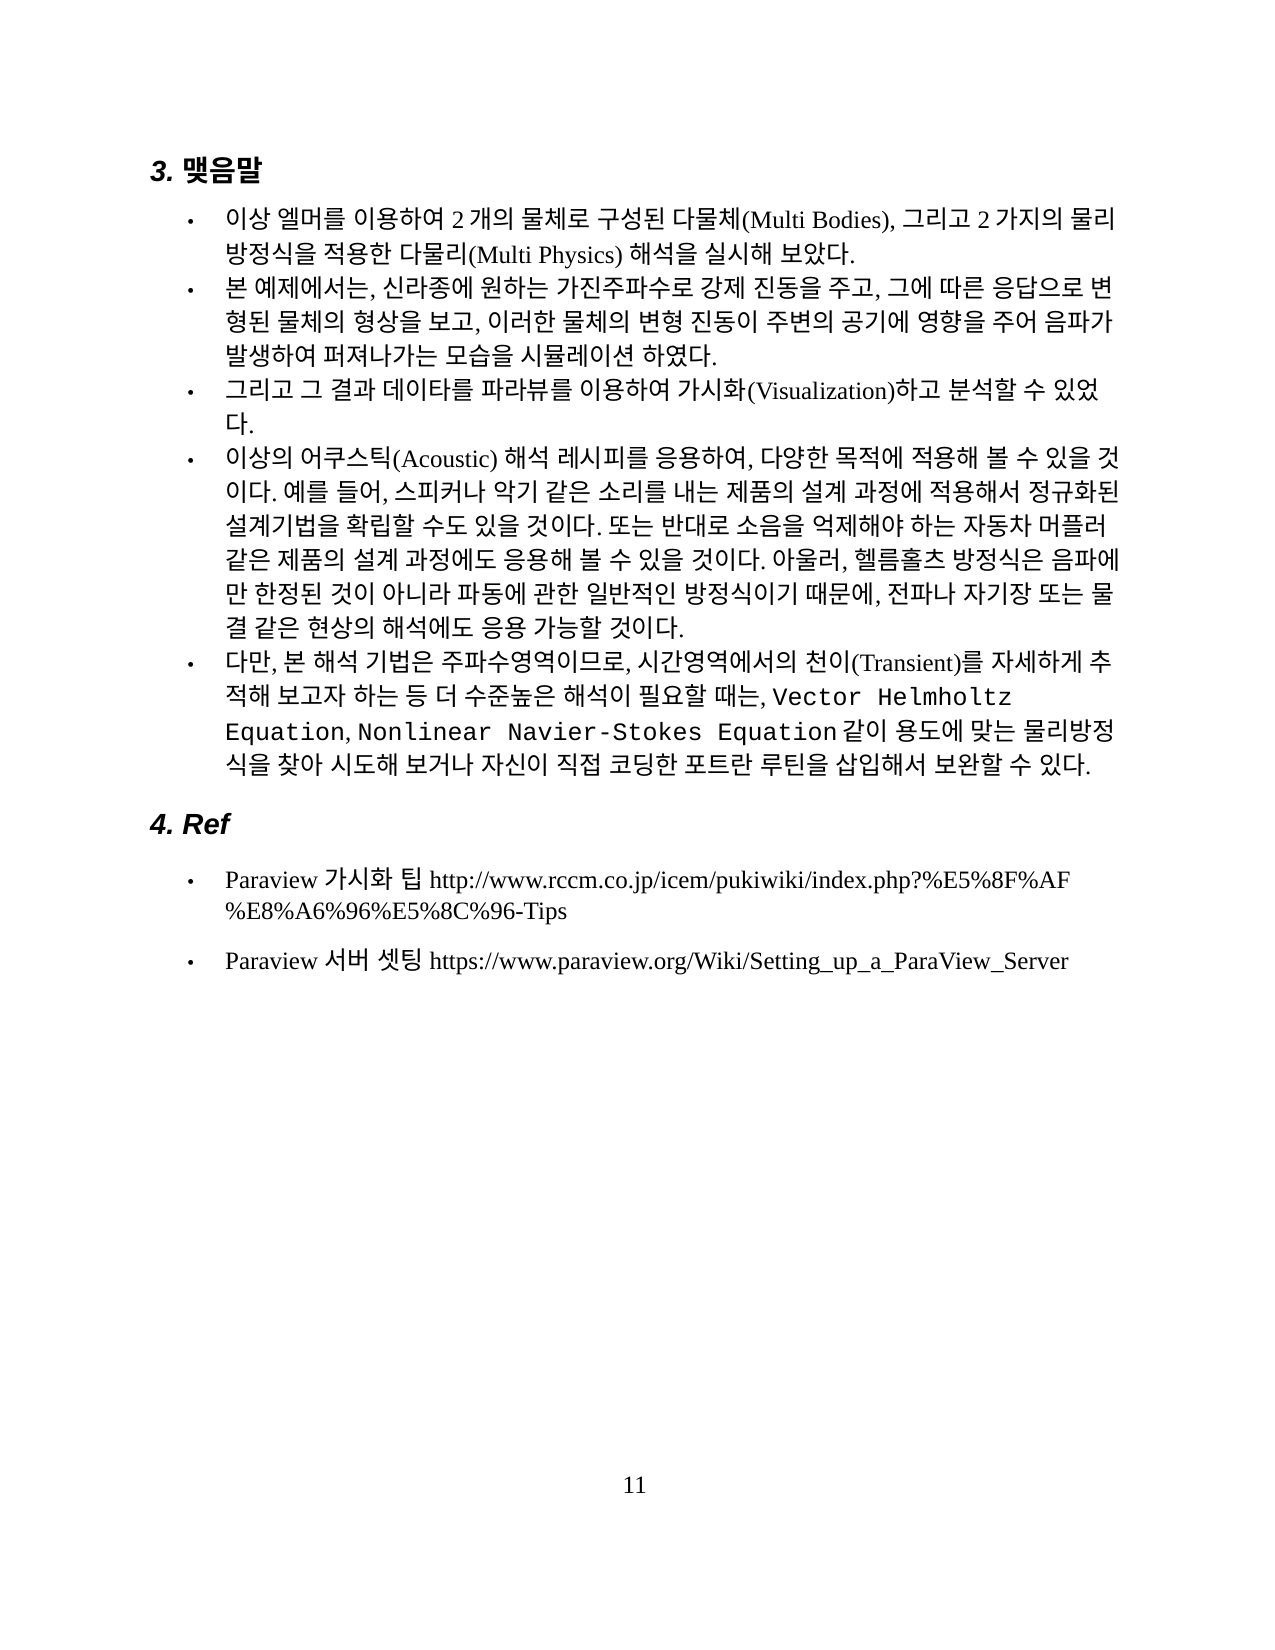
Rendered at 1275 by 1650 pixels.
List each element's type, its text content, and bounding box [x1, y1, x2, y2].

subtitle 3. 맺음말 [150, 150, 1125, 190]
list Paraview 서버 셋팅 https://www.paraview.org/Wiki/Setting_up_a_ParaView_Server [187, 942, 1125, 976]
subtitle 4. Ref [150, 807, 1125, 840]
list 그리고 그 결과 데이타를 파라뷰를 이용하여 가시화(Visualization)하고 분석할 수 있었다. [187, 372, 1125, 441]
list 이상의 어쿠스틱(Acoustic) 해석 레시피를 응용하여, 다양한 목적에 적용해 볼 수 있을 것이다. 예를 들어, 스피커나 악기 같은 소리를 내는 제품의 설계 과정에 적용해서 정규화된 설계기법을 확립할 수도 있을 것이다. 또는 반대로 소음을 억제해야 하는 자동차 머플러 같은 제품의 설계 과정에도 응용해 볼 수 있을 것이다. 아울러, 헬름홀츠 방정식은 음파에만 한정된 것이 아니라 파동에 관한 일반적인 방정식이기 때문에, 전파나 자기장 또는 물결 같은 현상의 해석에도 응용 가능할 것이다. [187, 441, 1125, 645]
list 다만, 본 해석 기법은 주파수영역이므로, 시간영역에서의 천이(Transient)를 자세하게 추적해 보고자 하는 등 더 수준높은 해석이 필요할 때는, Vector Helmholtz Equation, Nonlinear Navier-Stokes Equation같이 용도에 맞는 물리방정식을 찾아 시도해 보거나 자신이 직접 코딩한 포트란 루틴을 삽입해서 보완할 수 있다. [187, 645, 1125, 782]
list Paraview 가시화 팁 http://www.rccm.co.jp/icem/pukiwiki/index.php?%E5%8F%AF%E8%A6%96%E5%8C%96-Tips [187, 862, 1125, 924]
list 이상 엘머를 이용하여 2개의 물체로 구성된 다물체(Multi Bodies), 그리고 2가지의 물리방정식을 적용한 다물리(Multi Physics) 해석을 실시해 보았다. [187, 202, 1125, 270]
list 본 예제에서는, 신라종에 원하는 가진주파수로 강제 진동을 주고, 그에 따른 응답으로 변형된 물체의 형상을 보고, 이러한 물체의 변형 진동이 주변의 공기에 영향을 주어 음파가 발생하여 퍼져나가는 모습을 시뮬레이션 하였다. [187, 270, 1125, 372]
